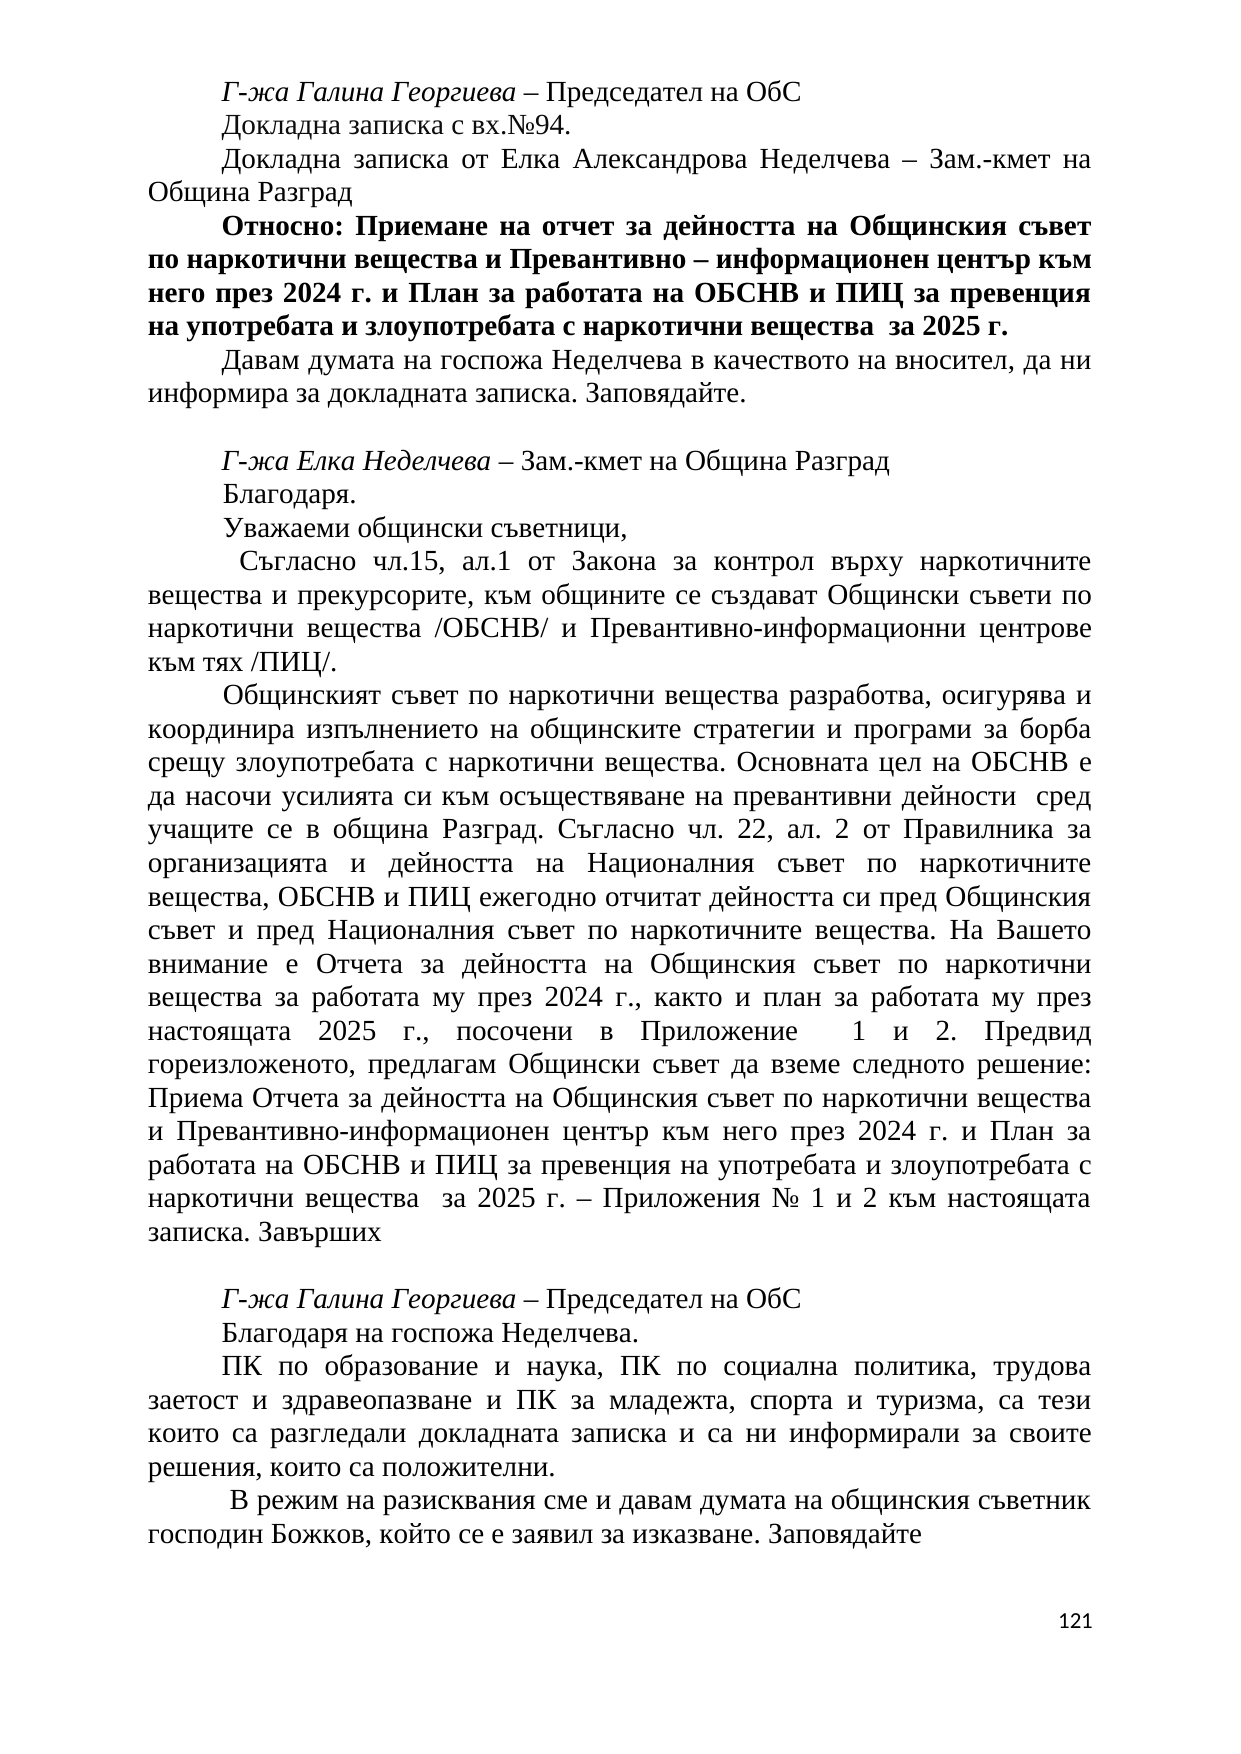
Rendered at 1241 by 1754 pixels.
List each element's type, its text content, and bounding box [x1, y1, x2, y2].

text В режим на разисквания сме и давам думата на общинския съветник господин Божков, който се е заявил за изказване. Заповядайте [148, 1482, 1093, 1549]
text Г-жа Елка Неделчева – Зам.-кмет на Община Разград [148, 443, 1093, 476]
text Уважаеми общински съветници, [148, 510, 1093, 543]
text Благодаря на госпожа Неделчева. [148, 1315, 1093, 1348]
text Благодаря. [148, 476, 1093, 510]
text Общинският съвет по наркотични вещества разработва, осигурява и координира изпълнението на общинските стратегии и програми за борба срещу злоупотребата с наркотични вещества. Основната цел на ОБСНВ е да насочи усилията си към осъществяване на превантивни дейности сред учащите се в община Разград. Съгласно чл. 22, ал. 2 от Правилника за организацията и дейността на Националния съвет по наркотичните вещества, ОБСНВ и ПИЦ ежегодно отчитат дейността си пред Общинския съвет и пред Националния съвет по наркотичните вещества. На Вашето внимание е Отчета за дейността на Общинския съвет по наркотични вещества за работата му през 2024 г., както и план за работата му през настоящата 2025 г., посочени в Приложение 1 и 2. Предвид гореизложеното, предлагам Общински съвет да вземе следното решение: Приема Отчета за дейността на Общинския съвет по наркотични вещества и Превантивно-информационен център към него през 2024 г. и План за работата на ОБСНВ и ПИЦ за превенция на употребата и злоупотребата с наркотични вещества за 2025 г. – Приложения № 1 и 2 към настоящата записка. Завърших [148, 677, 1093, 1248]
text Г-жа Галина Георгиева – Председател на ОбС [148, 1281, 1093, 1315]
text Давам думата на госпожа Неделчева в качеството на вносител, да ни информира за докладната записка. Заповядайте. [148, 342, 1093, 409]
text ПК по образование и наука, ПК по социална политика, трудова заетост и здравеопазване и ПК за младежта, спорта и туризма, са тези които са разгледали докладната записка и са ни информирали за своите решения, които са положителни. [148, 1348, 1093, 1482]
text Г-жа Галина Георгиева – Председател на ОбС [148, 74, 1093, 107]
text Съгласно чл.15, ал.1 от Закона за контрол върху наркотичните вещества и прекурсорите, към общините се създават Общински съвети по наркотични вещества /ОБСНВ/ и Превантивно-информационни центрове към тях /ПИЦ/. [148, 543, 1093, 677]
text Относно: Приемане на отчет за дейността на Общинския съвет по наркотични вещества и Превантивно – информационен център към него през 2024 г. и План за работата на ОБСНВ и ПИЦ за превенция на употребата и злоупотребата с наркотични вещества за 2025 г. [148, 208, 1093, 342]
text Докладна записка от Елка Александрова Неделчева – Зам.-кмет на Община Разград [148, 141, 1093, 208]
text Докладна записка с вх.№94. [148, 107, 1093, 141]
